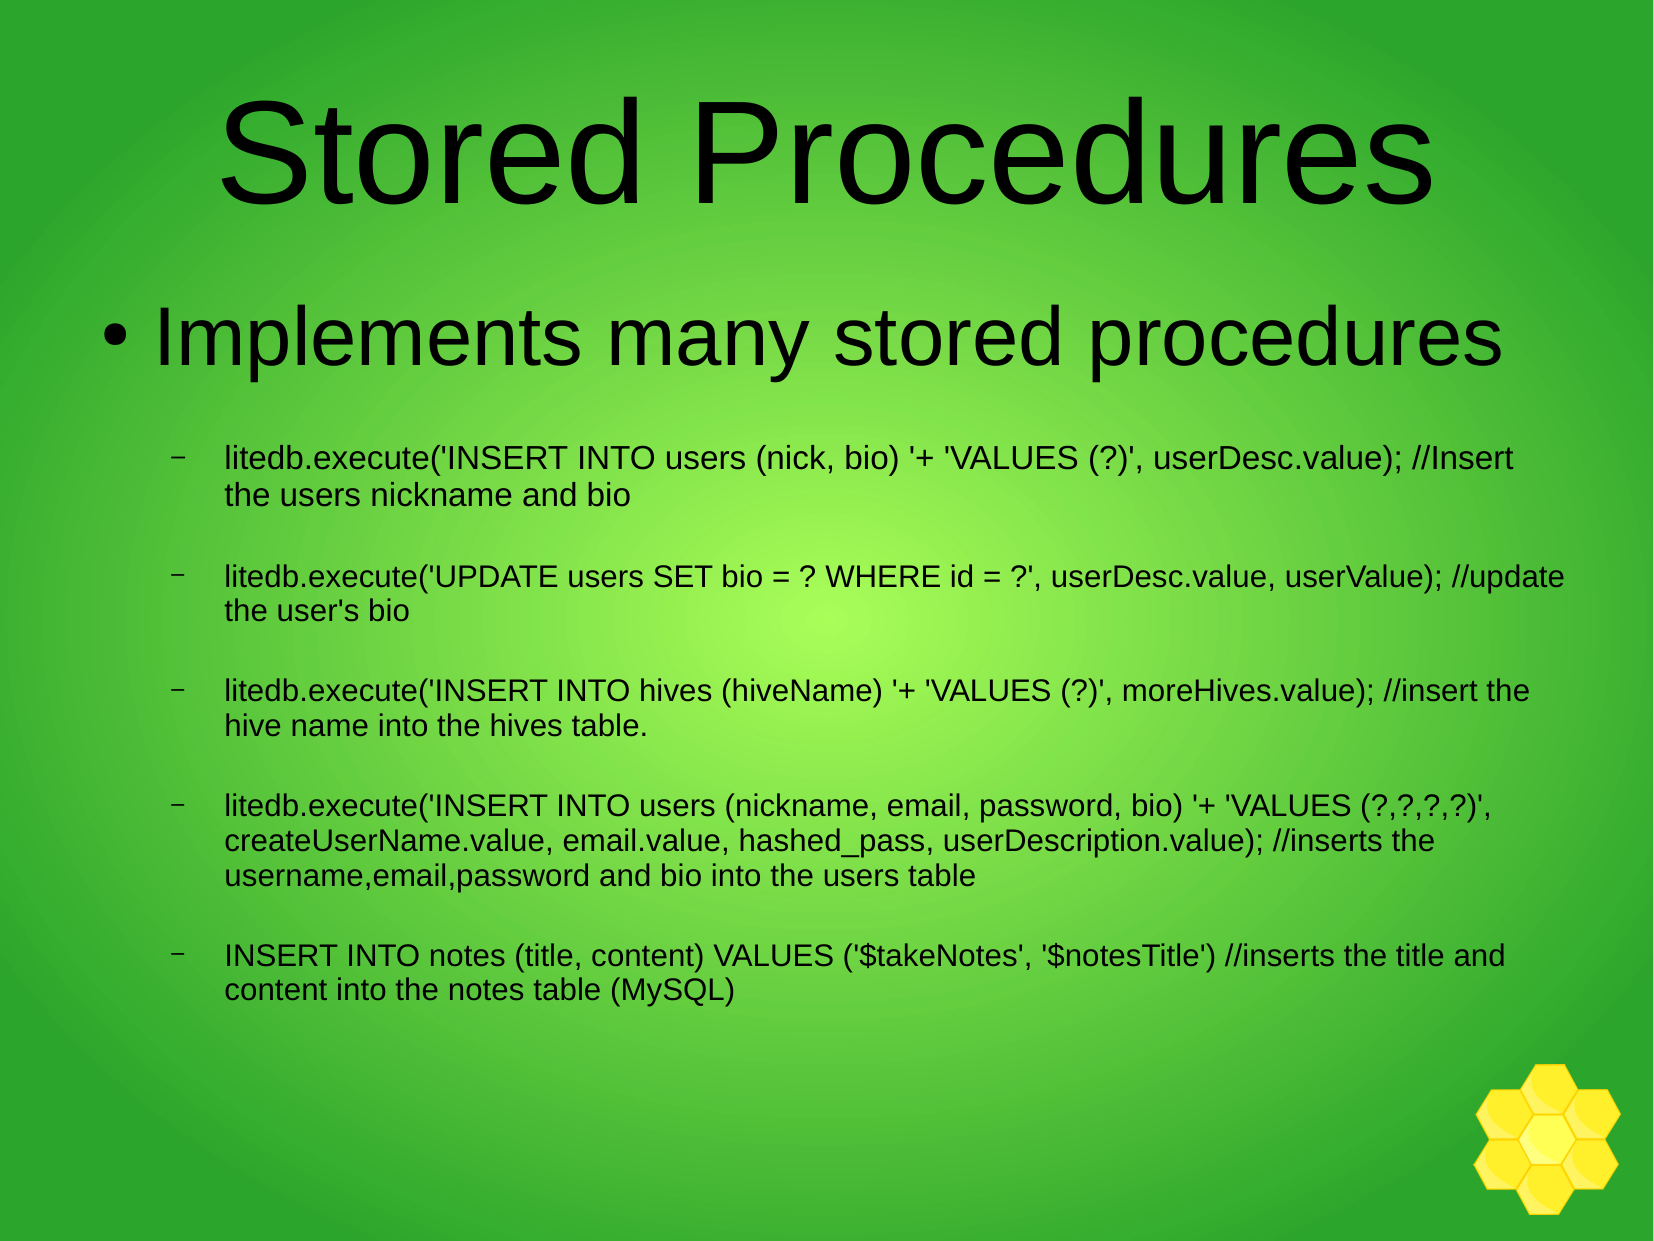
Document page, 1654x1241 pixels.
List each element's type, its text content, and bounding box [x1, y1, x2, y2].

picture [0, 0, 1654, 1241]
list Implements many stored procedures litedb.execute('INSERT INTO users (nick, bio) '+ 'VALUES (?)', userDesc.value); //Insert the users nickname and bio litedb.execute('UPDATE users SET bio = ? WHERE id = ?', userDesc.value, userValue); //update the user's bio litedb.execute('INSERT INTO hives (hiveName) '+ 'VALUES (?)', moreHives.value); //insert the hive name into the hives table. litedb.execute('INSERT INTO users (nickname, email, password, bio) '+ 'VALUES (?,?,?,?)', createUserName.value, email.value, hashed_pass, userDescription.value); //inserts the username,email,password and bio into the users table INSERT INTO notes (title, content) VALUES ('$takeNotes', '$notesTitle') //inserts the title and content into the notes table (MySQL) [82, 290, 1571, 1010]
title Stored Procedures [82, 49, 1571, 257]
